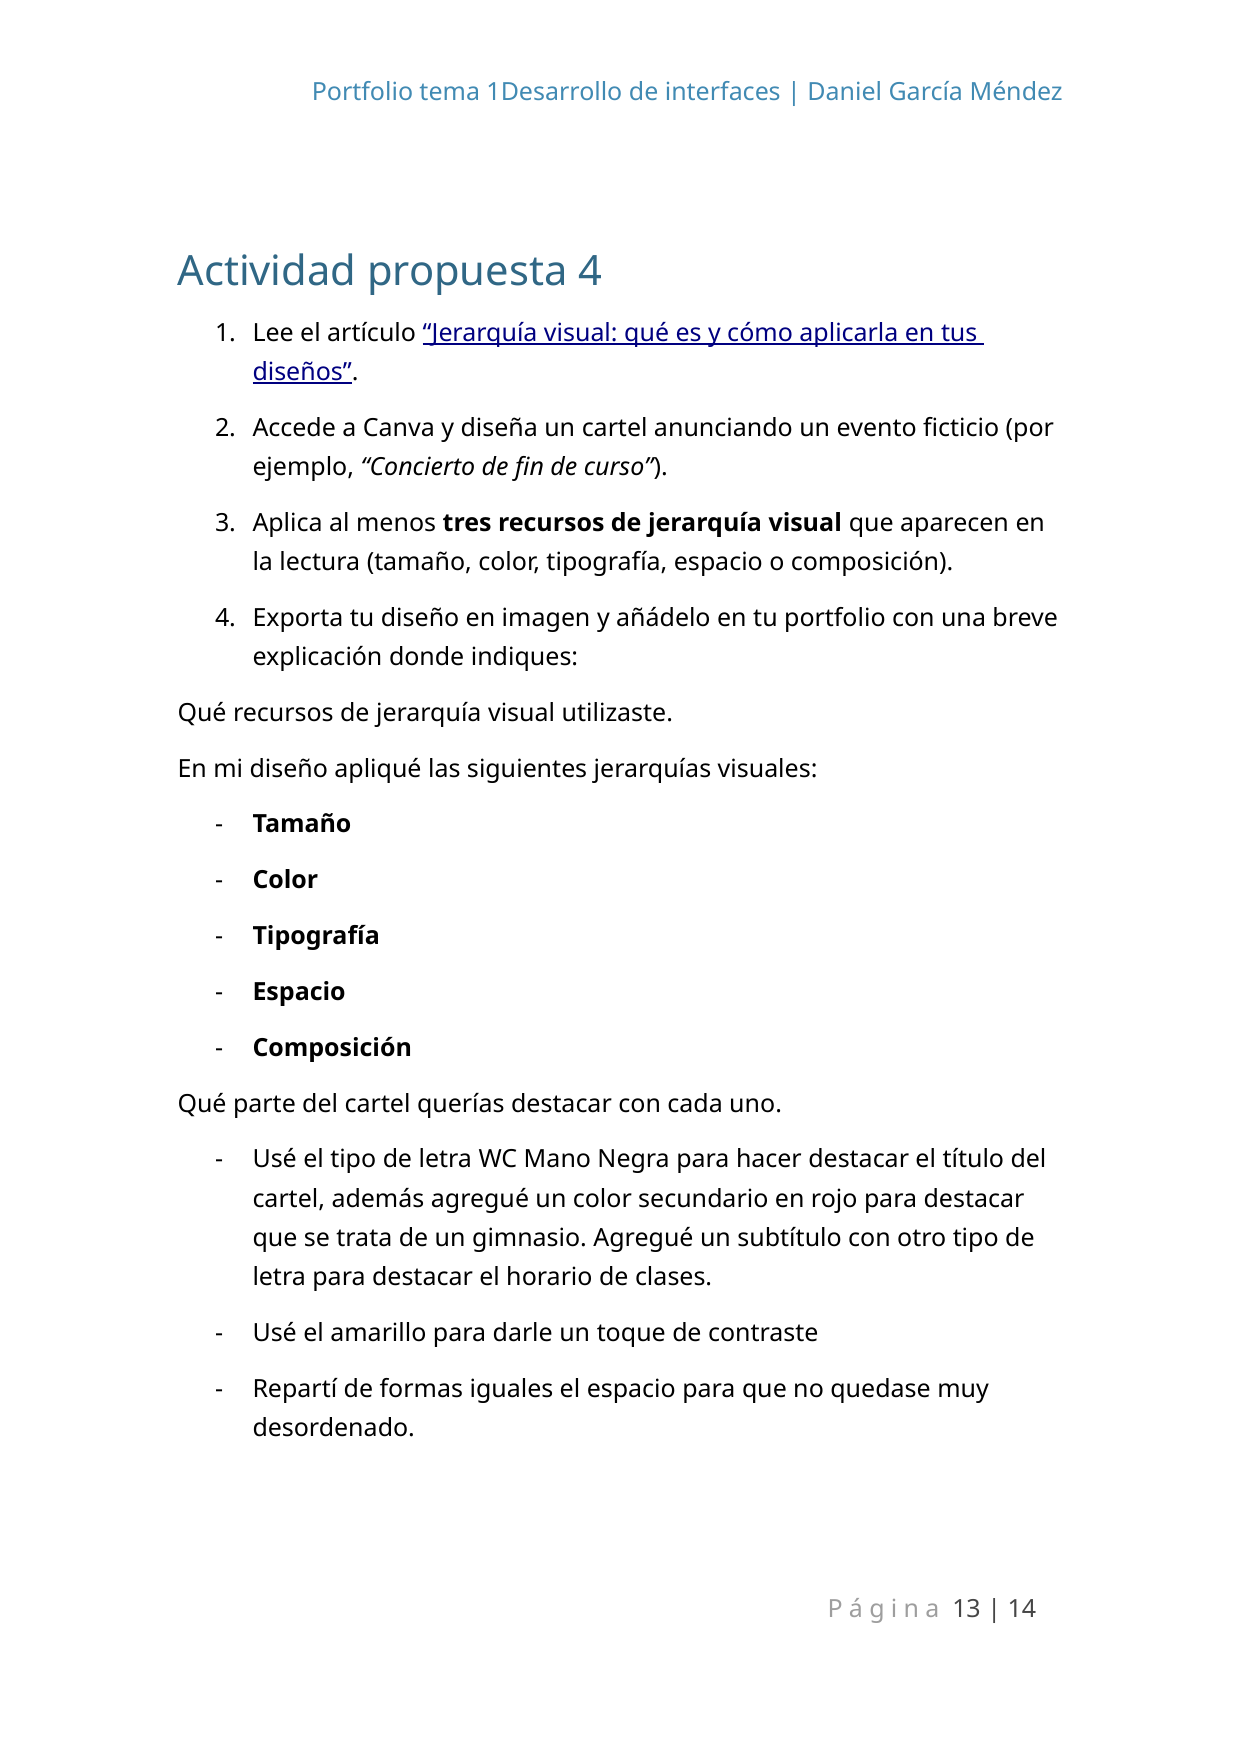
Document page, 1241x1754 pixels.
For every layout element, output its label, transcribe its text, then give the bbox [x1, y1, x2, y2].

list Accede a Canva y diseña un cartel anunciando un evento ficticio (por ejemplo, “Concierto de fin de curso”). [215, 409, 1063, 483]
list Lee el artículo “Jerarquía visual: qué es y cómo aplicarla en tus diseños”. [215, 314, 1063, 388]
list Usé el tipo de letra WC Mano Negra para hacer destacar el título del cartel, además agregué un color secundario en rojo para destacar que se trata de un gimnasio. Agregué un subtítulo con otro tipo de letra para destacar el horario de clases. [215, 1141, 1063, 1293]
subtitle Actividad propuesta 4 [177, 241, 1063, 298]
list Repartí de formas iguales el espacio para que no quedase muy desordenado. [215, 1370, 1063, 1443]
list Aplica al menos tres recursos de jerarquía visual que aparecen en la lectura (tamaño, color, tipografía, espacio o composición). [215, 504, 1063, 578]
text Qué recursos de jerarquía visual utilizaste. [177, 694, 1063, 728]
list Tipografía [215, 918, 1063, 952]
list Espacio [215, 974, 1063, 1008]
list Usé el amarillo para darle un toque de contraste [215, 1314, 1063, 1348]
text En mi diseño apliqué las siguientes jerarquías visuales: [177, 750, 1063, 784]
text Qué parte del cartel querías destacar con cada uno. [177, 1085, 1063, 1119]
list Composición [215, 1029, 1063, 1063]
list Exporta tu diseño en imagen y añádelo en tu portfolio con una breve explicación donde indiques: [215, 599, 1063, 673]
list Tamaño [215, 806, 1063, 840]
list Color [215, 862, 1063, 896]
